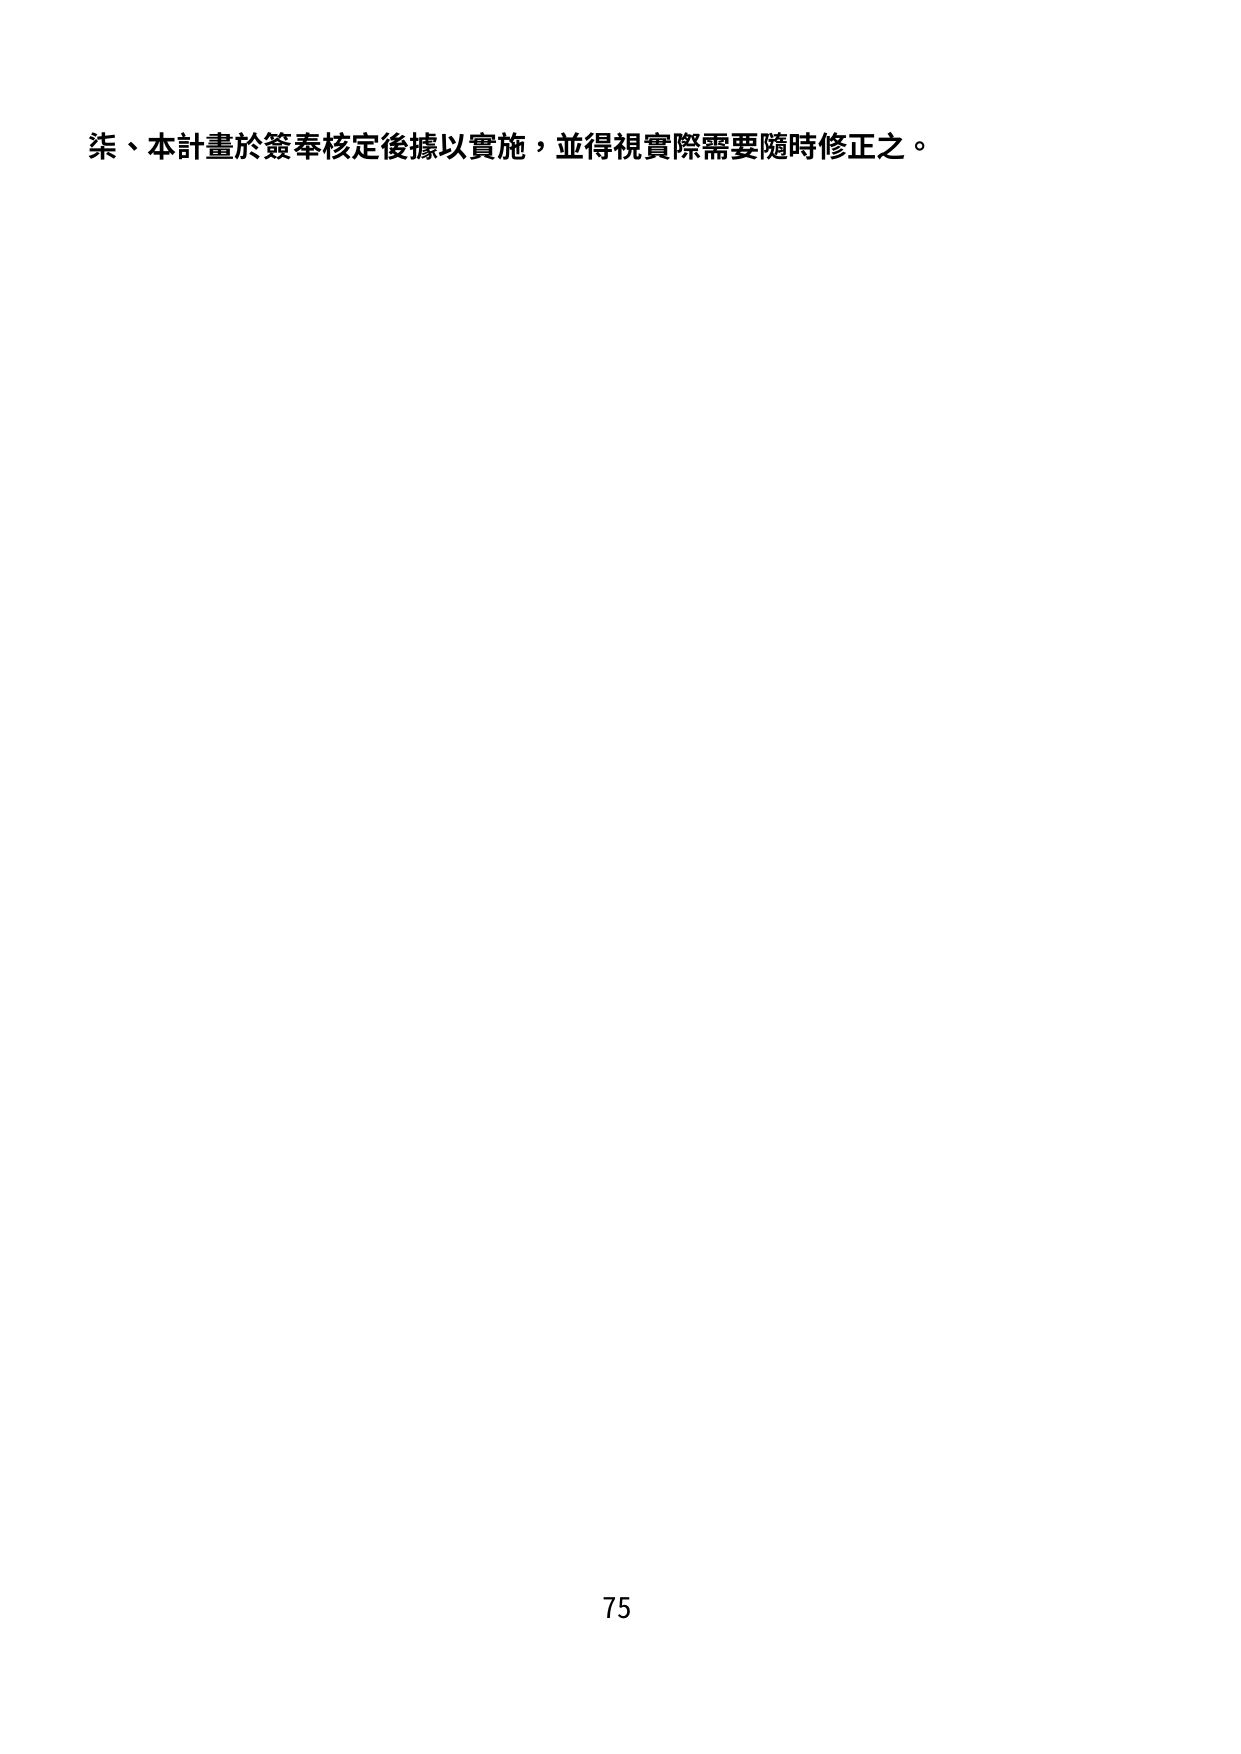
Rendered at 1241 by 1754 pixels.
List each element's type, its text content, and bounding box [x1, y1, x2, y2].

text 柒、本計畫於簽奉核定後據以實施，並得視實際需要隨時修正之。 [89, 118, 1152, 168]
